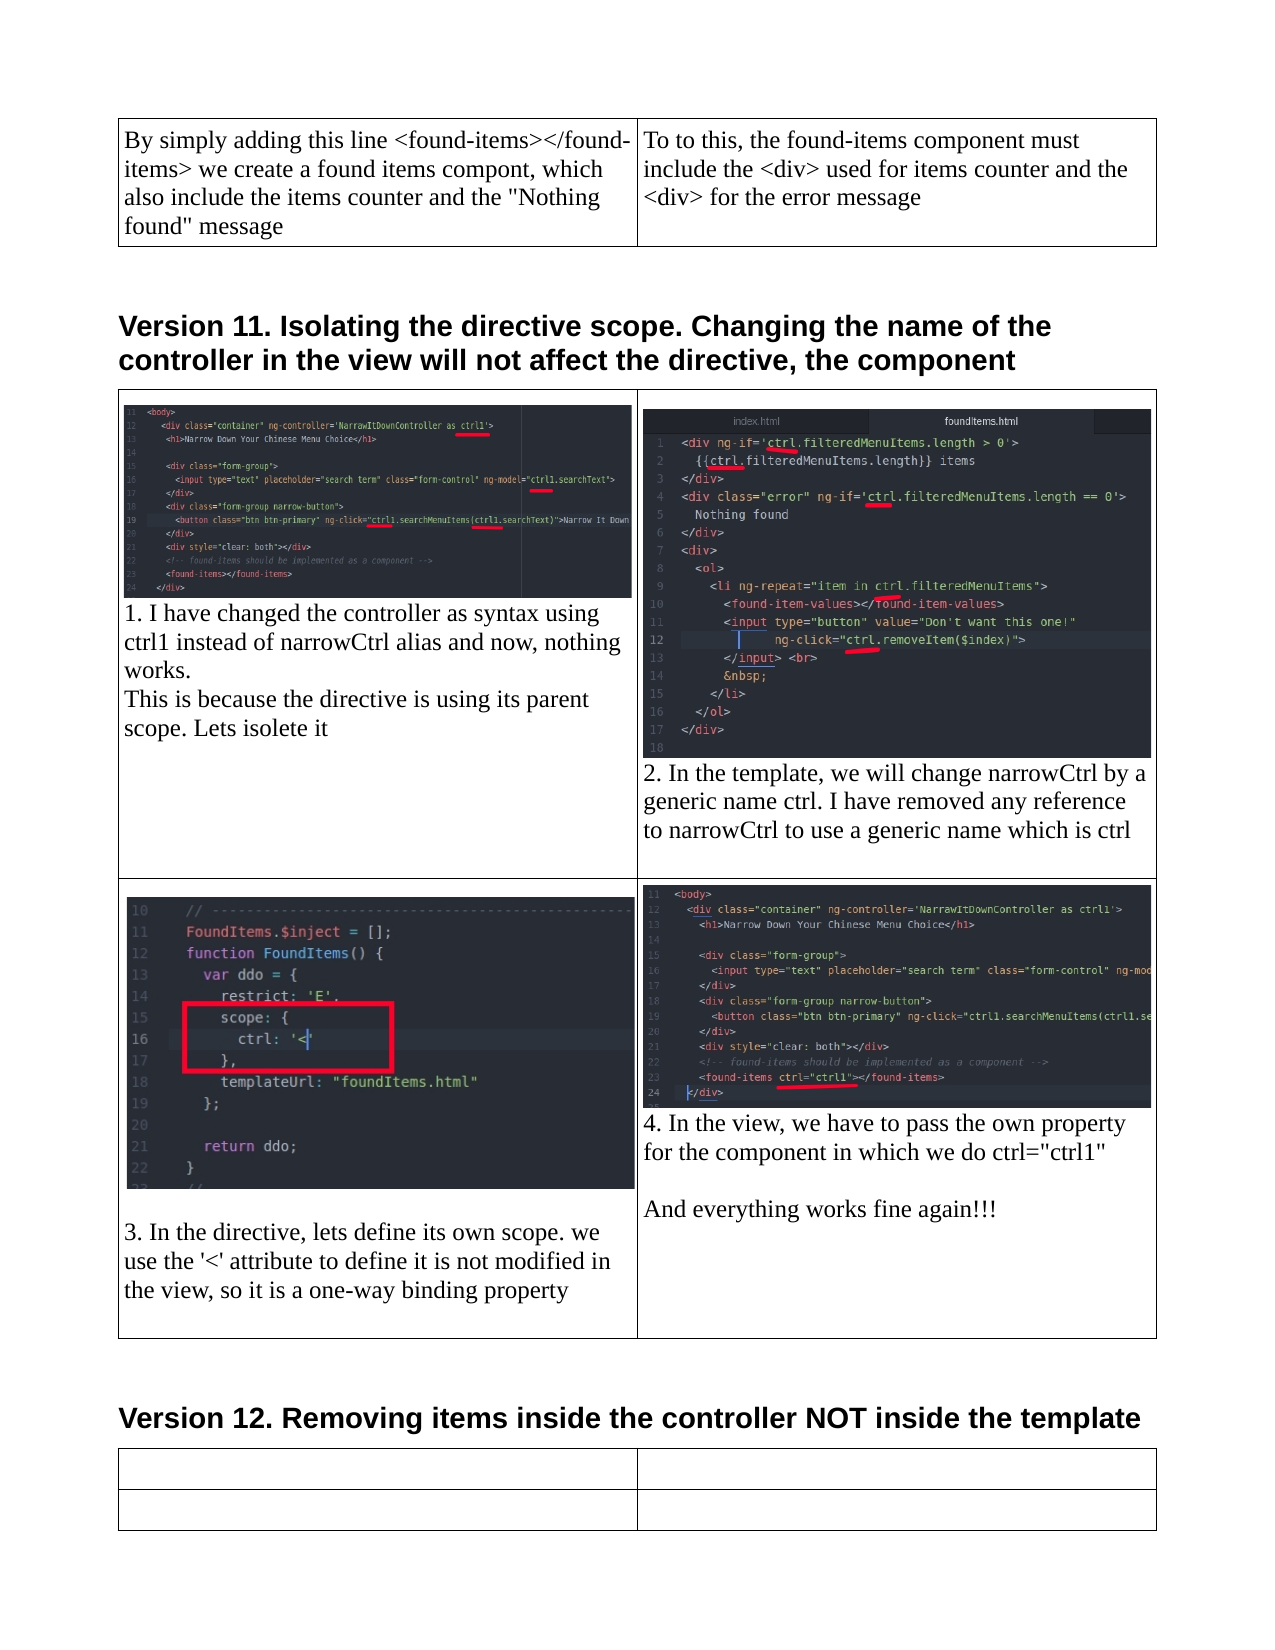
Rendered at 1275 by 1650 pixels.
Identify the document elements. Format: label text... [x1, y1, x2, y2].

picture [643, 885, 1152, 1108]
table_header 1. I have changed the controller as syntax using ctrl1 instead of narrowCtrl alias and now, nothing works. This is because the directive is using its parent scope. Lets isolete it [119, 390, 637, 878]
table_cell [638, 1490, 1156, 1530]
table_cell [119, 1490, 637, 1530]
table_header To to this, the found-items component must include the <div> used for items counter and the <div> for the error message [638, 119, 1156, 246]
table_header 2. In the template, we will change narrowCtrl by a generic name ctrl. I have removed any reference to narrowCtrl to use a generic name which is ctrl [638, 390, 1156, 878]
table_header [119, 1449, 637, 1489]
subtitle Version 12. Removing items inside the controller NOT inside the template [118, 1401, 1157, 1435]
table_cell 3. In the directive, lets define its own scope. we use the '<' attribute to define it is not modified in the view, so it is a one-way binding property [119, 879, 637, 1338]
table_header [638, 1449, 1156, 1489]
picture [123, 405, 632, 598]
table_header By simply adding this line <found-items></found-items> we create a found items compont, which also include the items counter and the "Nothing found" message [119, 119, 637, 246]
picture [643, 409, 1152, 758]
table_cell 4. In the view, we have to pass the own property for the component in which we do ctrl="ctrl1" And everything works fine again!!! [638, 879, 1156, 1338]
picture [126, 897, 635, 1189]
subtitle Version 11. Isolating the directive scope. Changing the name of the controller in the view will not affect the directive, the component [118, 309, 1157, 376]
